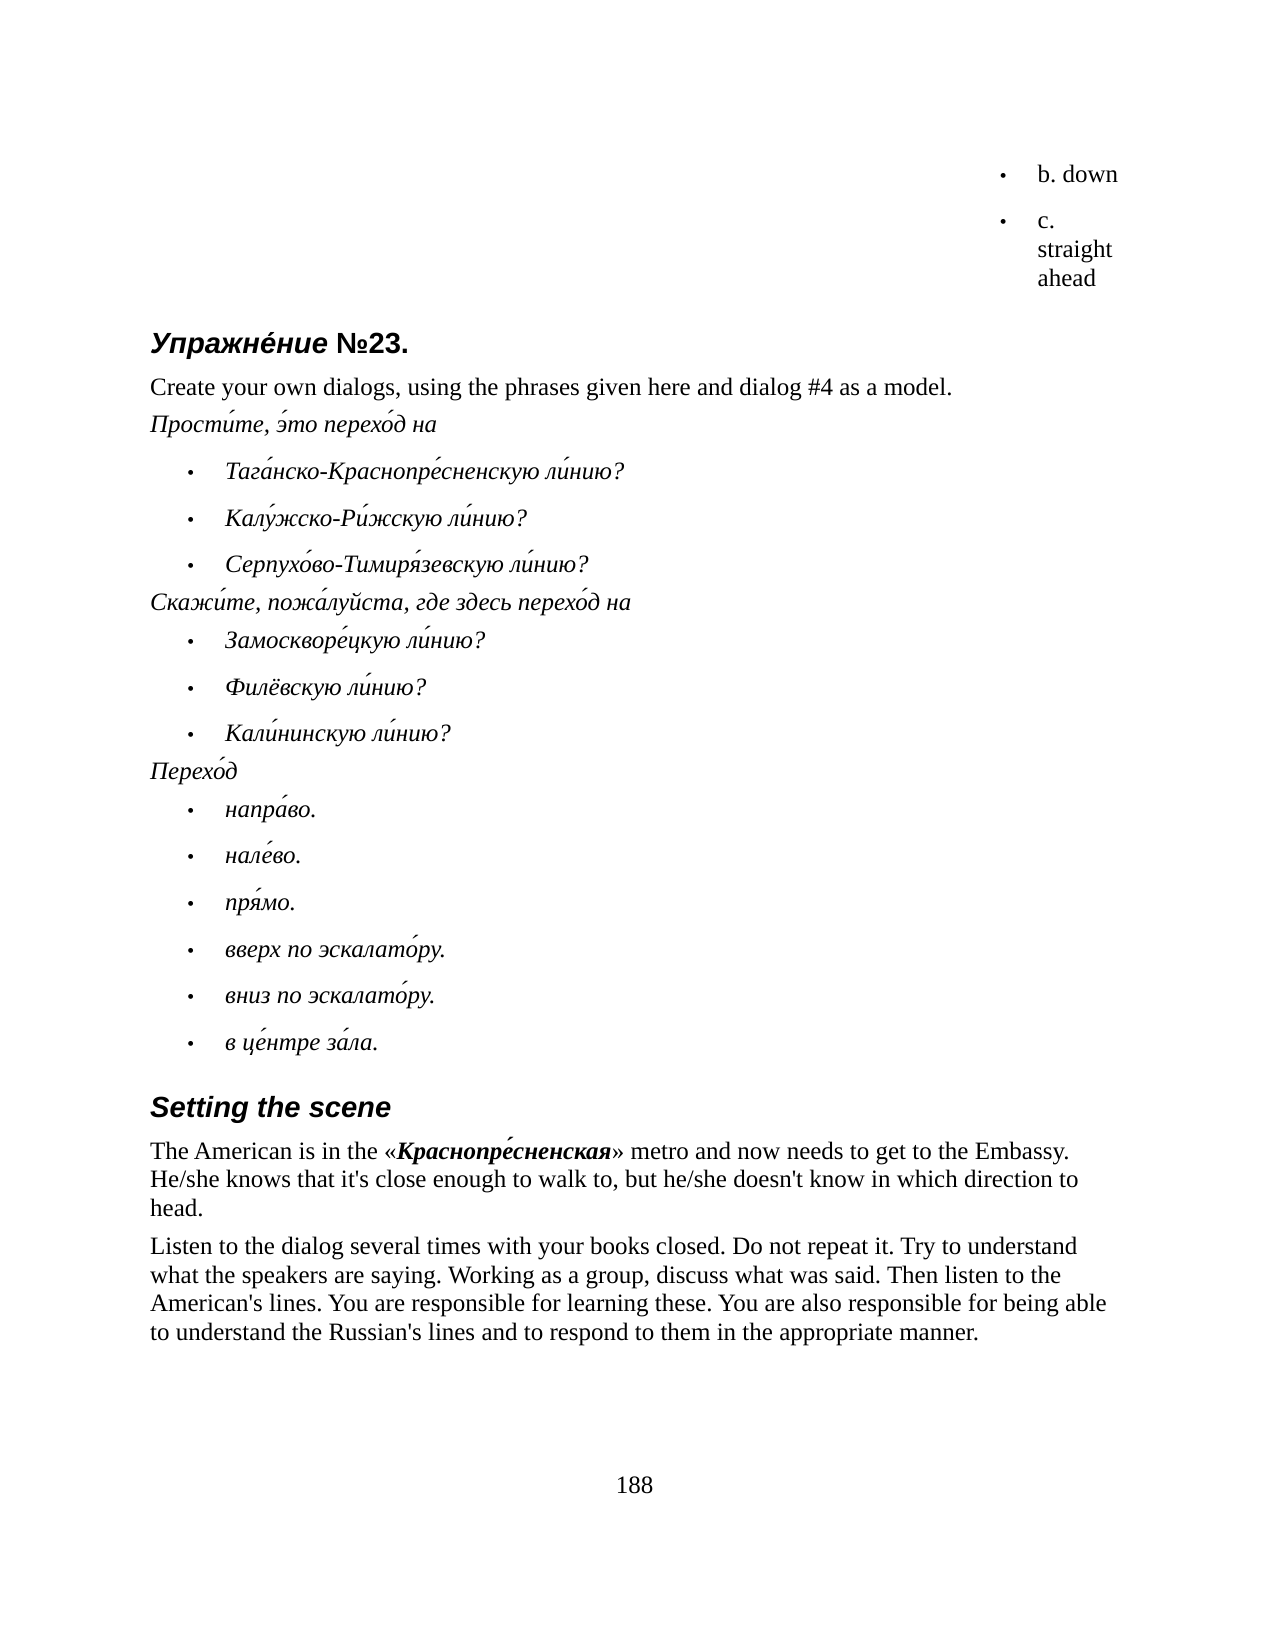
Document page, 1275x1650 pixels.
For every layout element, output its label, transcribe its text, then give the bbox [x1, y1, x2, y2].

list напра́во. [187, 794, 1125, 822]
list вверх по эскалато́ру. [187, 934, 1125, 962]
table_cell [313, 150, 962, 301]
list вниз по эскалато́ру. [187, 980, 1125, 1009]
list в це́нтре за́ла. [187, 1027, 1125, 1056]
list Серпухо́во-Тимиря́зевскую ли́нию? [187, 549, 1125, 578]
list Кали́нинскую ли́нию? [187, 718, 1125, 747]
list Тага́нско-Краснопре́сненскую ли́нию? [187, 456, 1125, 485]
text Create your own dialogs, using the phrases given here and dialog #4 as a model. [150, 372, 1125, 401]
list пря́мо. [187, 887, 1125, 916]
text Перехо́д [150, 756, 1125, 785]
list Филёвскую ли́нию? [187, 672, 1125, 700]
list Калу́жско-Ри́жскую ли́нию? [187, 503, 1125, 532]
text Listen to the dialog several times with your books closed. Do not repeat it. Try to understand what the speakers are saying. Working as a group, discuss what was said. Then listen to the American's lines. You are responsible for learning these. You are also responsible for being able to understand the Russian's lines and to respond to them in the appropriate manner. [150, 1231, 1125, 1346]
table_cell [150, 150, 312, 301]
subtitle Setting the scene [150, 1090, 1125, 1123]
text The American is in the «Краснопре́сненская» metro and now needs to get to the Embassy. He/she knows that it's close enough to walk to, but he/she doesn't know in which direction to head. [150, 1136, 1125, 1222]
table_cell a. up b. down c. straight ahead [963, 150, 1125, 301]
list Замоскворе́цкую ли́нию? [187, 625, 1125, 654]
subtitle Упражне́ние №23. [150, 326, 1125, 359]
list нале́во. [187, 840, 1125, 869]
text Скажи́те, пожа́луйста, где здесь перехо́д на [150, 587, 1125, 616]
text Прости́те, э́то перехо́д на [150, 409, 1125, 438]
